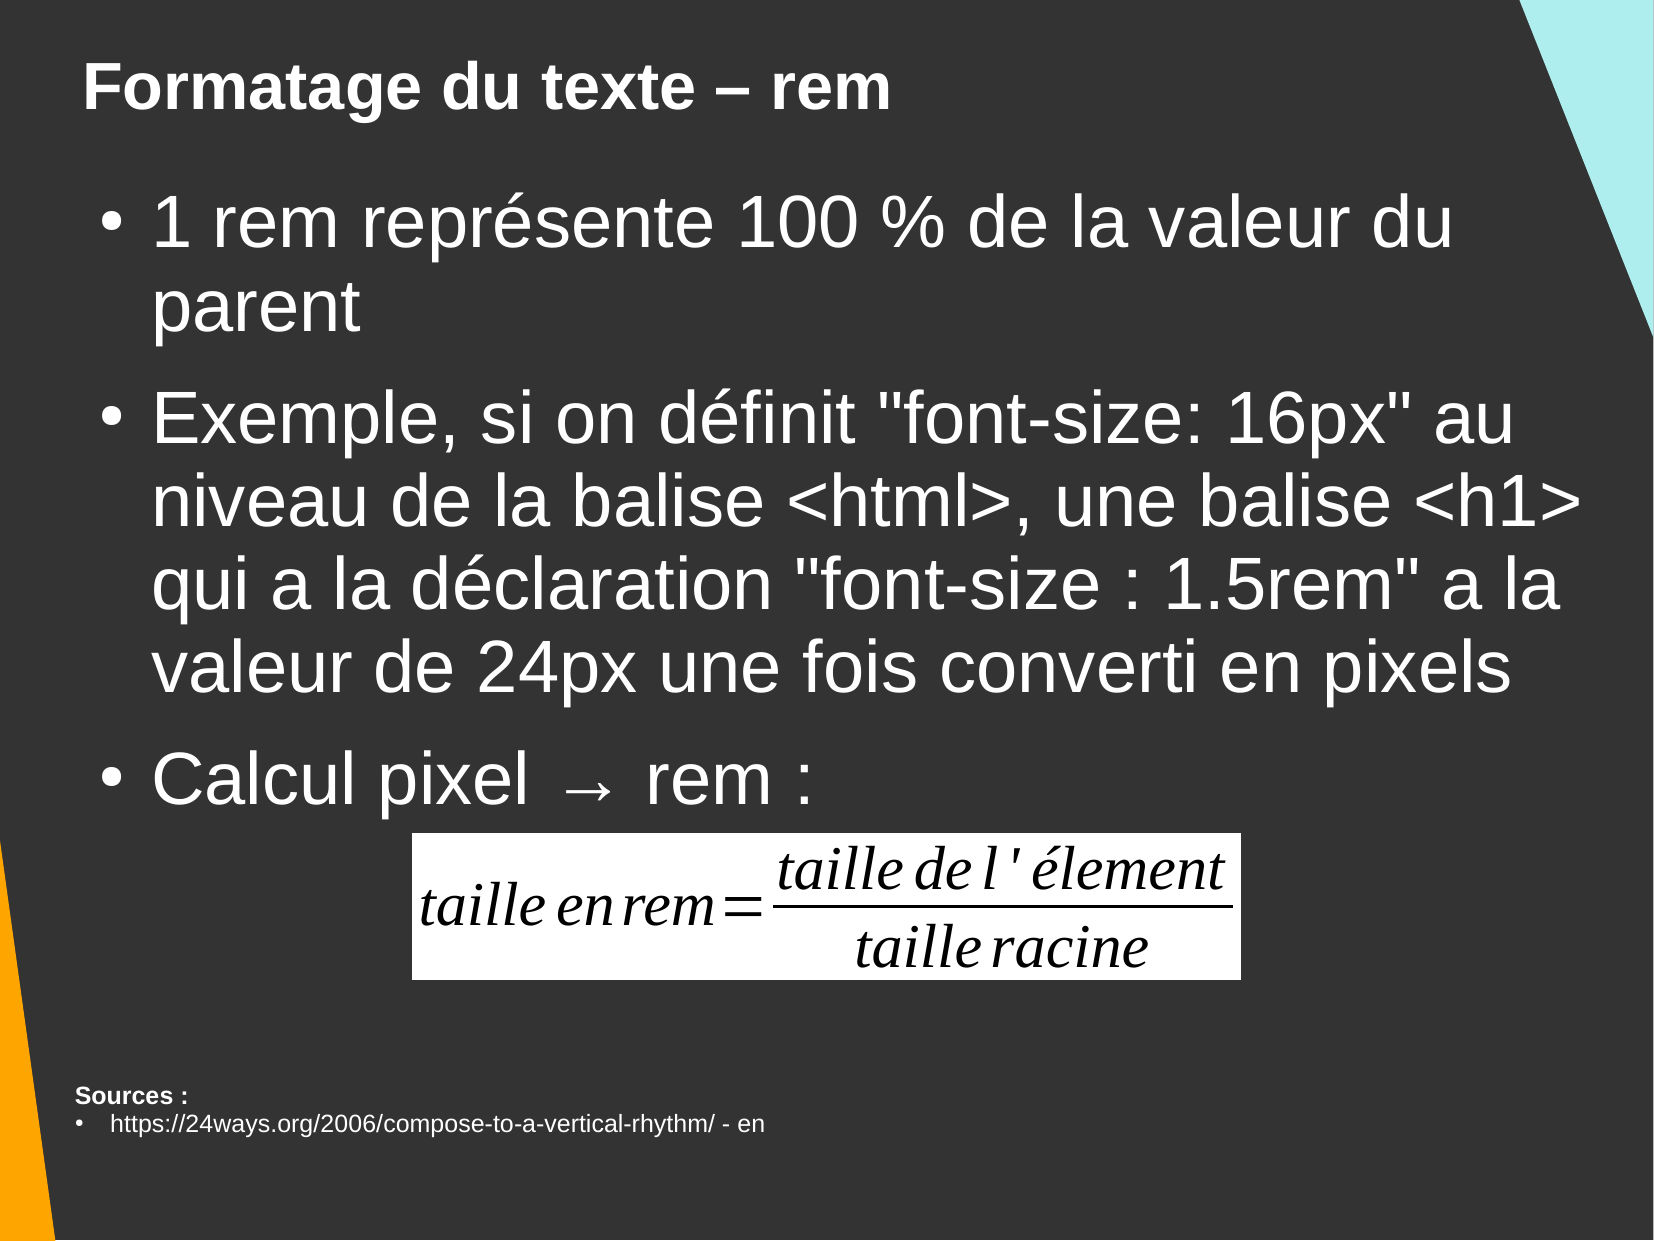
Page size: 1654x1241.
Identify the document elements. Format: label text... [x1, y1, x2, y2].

text_box [0, 840, 56, 1241]
text_box Sources : https://24ways.org/2006/compose-to-a-vertical-rhythm/ - en [60, 1074, 1546, 1241]
chart [412, 833, 1242, 981]
title Formatage du texte – rem [82, 49, 1571, 152]
text_box [1519, 0, 1654, 340]
list 1 rem représente 100 % de la valeur du parent Exemple, si on définit "font-size: 16px" au niveau de la balise <html>, une balise <h1> qui a la déclaration "font-size : 1.5rem" a la valeur de 24px une fois converti en pixels Calcul pixel → rem : [80, 180, 1605, 827]
